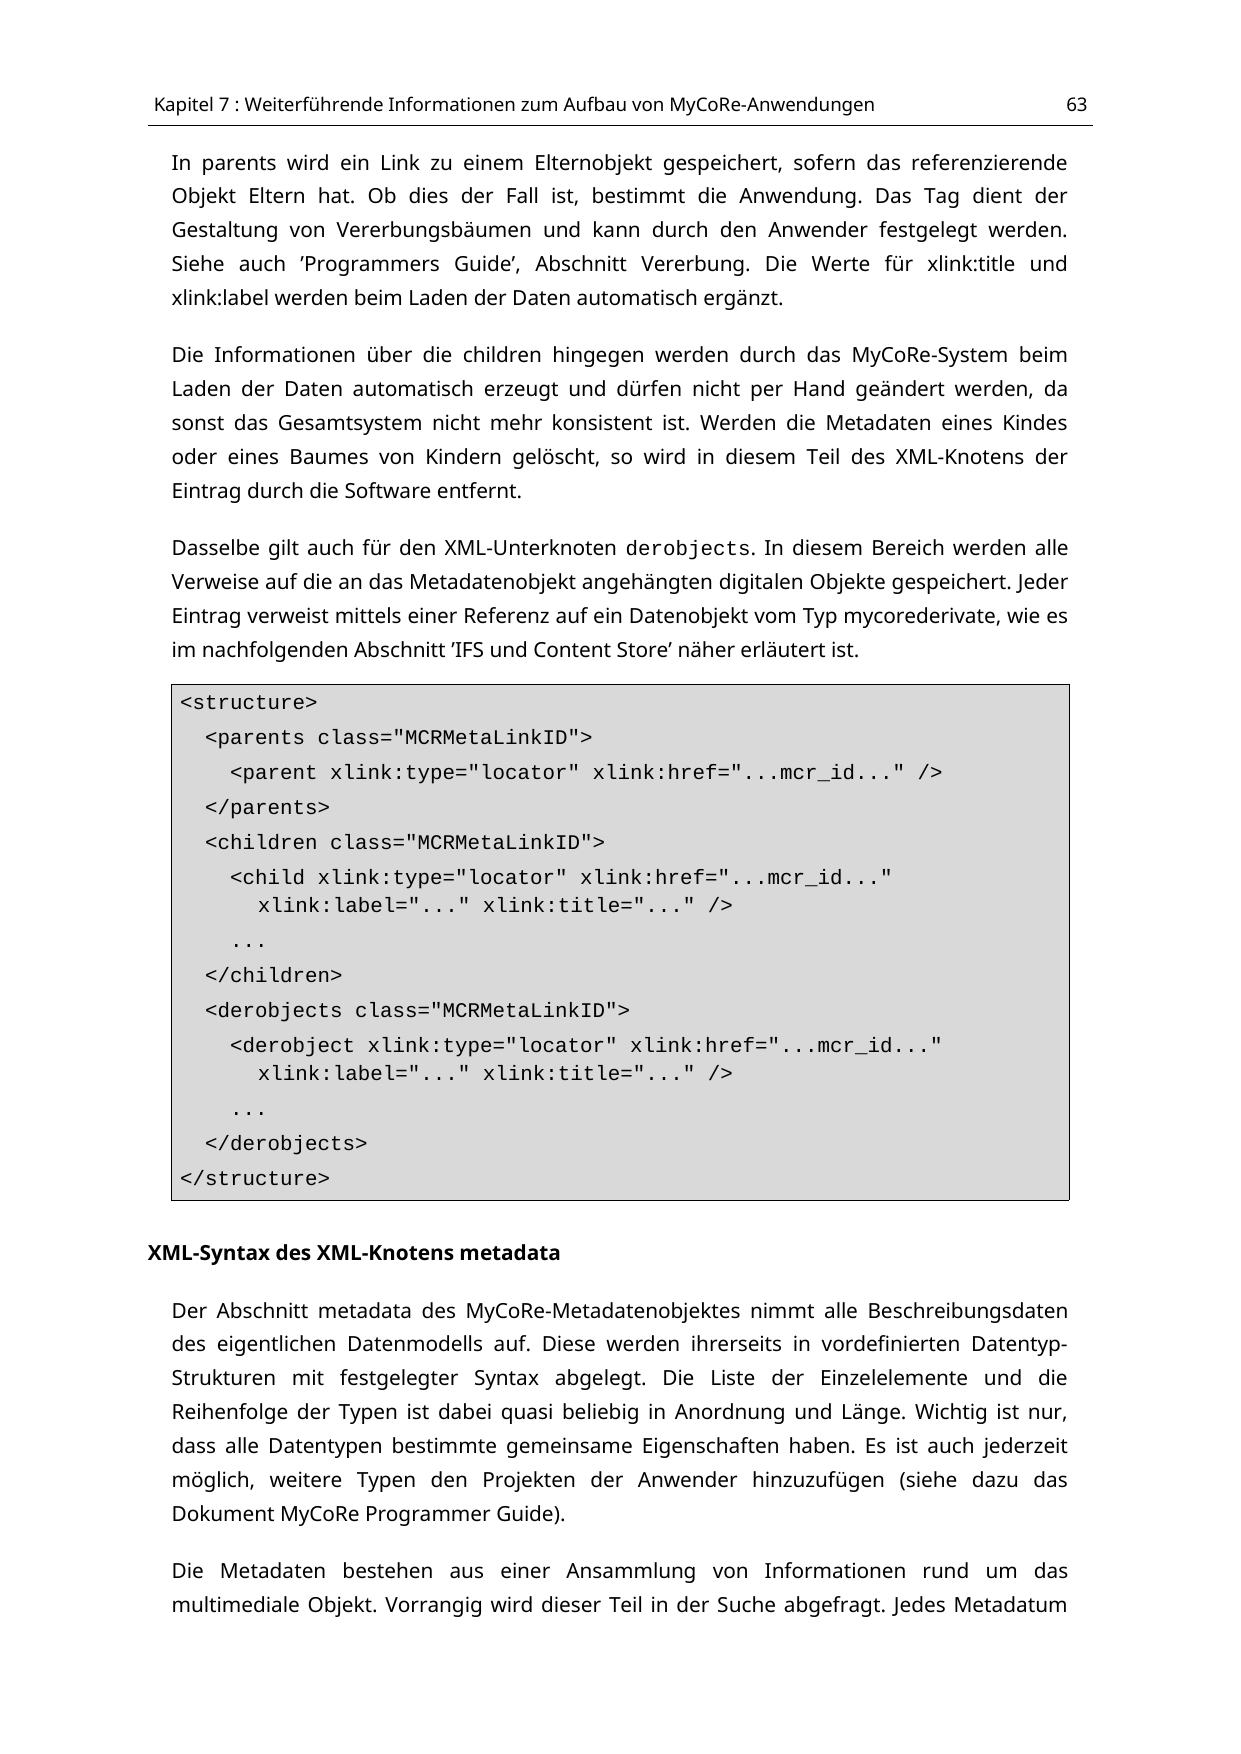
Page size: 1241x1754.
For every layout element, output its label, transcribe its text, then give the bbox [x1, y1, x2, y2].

text <parent xlink:type="locator" xlink:href="...mcr_id..." /> [172, 754, 1069, 786]
text </children> [172, 957, 1069, 989]
text </parents> [172, 789, 1069, 821]
text <derobjects class="MCRMetaLinkID"> [172, 992, 1069, 1024]
text <child xlink:type="locator" xlink:href="...mcr_id..." xlink:label="..." xlink:title="..." /> [172, 859, 1069, 919]
text </derobjects> [172, 1125, 1069, 1157]
text <structure> [172, 685, 1069, 716]
text </structure> [172, 1160, 1069, 1200]
subtitle XML-Syntax des XML-Knotens metadata [148, 1238, 1092, 1267]
text Der Abschnitt metadata des MyCoRe-Metadatenobjektes nimmt alle Beschreibungsdaten des eigentlichen Datenmodells auf. Diese werden ihrerseits in vordefinierten Datentyp-Strukturen mit festgelegter Syntax abgelegt. Die Liste der Einzelelemente und die Reihenfolge der Typen ist dabei quasi beliebig in Anordnung und Länge. Wichtig ist nur, dass alle Datentypen bestimmte gemeinsame Eigenschaften haben. Es ist auch jederzeit möglich, weitere Typen den Projekten der Anwender hinzuzufügen (siehe dazu das Dokument MyCoRe Programmer Guide). [171, 1296, 1069, 1527]
text ... [172, 1090, 1069, 1122]
text <parents class="MCRMetaLinkID"> [172, 719, 1069, 751]
text <derobject xlink:type="locator" xlink:href="...mcr_id..." xlink:label="..." xlink:title="..." /> [172, 1027, 1069, 1087]
text Die Metadaten bestehen aus einer Ansammlung von Informationen rund um das multimediale Objekt. Vorrangig wird dieser Teil in der Suche abgefragt. Jedes Metadatum [171, 1556, 1069, 1618]
text Die Informationen über die children hingegen werden durch das MyCoRe-System beim Laden der Daten automatisch erzeugt und dürfen nicht per Hand geändert werden, da sonst das Gesamtsystem nicht mehr konsistent ist. Werden die Metadaten eines Kindes oder eines Baumes von Kindern gelöscht, so wird in diesem Teil des XML-Knotens der Eintrag durch die Software entfernt. [171, 340, 1069, 504]
text Dasselbe gilt auch für den XML-Unterknoten derobjects. In diesem Bereich werden alle Verweise auf die an das Metadatenobjekt angehängten digitalen Objekte gespeichert. Jeder Eintrag verweist mittels einer Referenz auf ein Datenobjekt vom Typ mycorederivate, wie es im nachfolgenden Abschnitt ’IFS und Content Store’ näher erläutert ist. [171, 533, 1069, 663]
text In parents wird ein Link zu einem Elternobjekt gespeichert, sofern das referenzierende Objekt Eltern hat. Ob dies der Fall ist, bestimmt die Anwendung. Das Tag dient der Gestaltung von Vererbungsbäumen und kann durch den Anwender festgelegt werden. Siehe auch ’Programmers Guide’, Abschnitt Vererbung. Die Werte für xlink:title und xlink:label werden beim Laden der Daten automatisch ergänzt. [171, 148, 1069, 311]
text <children class="MCRMetaLinkID"> [172, 824, 1069, 856]
text ... [172, 922, 1069, 954]
